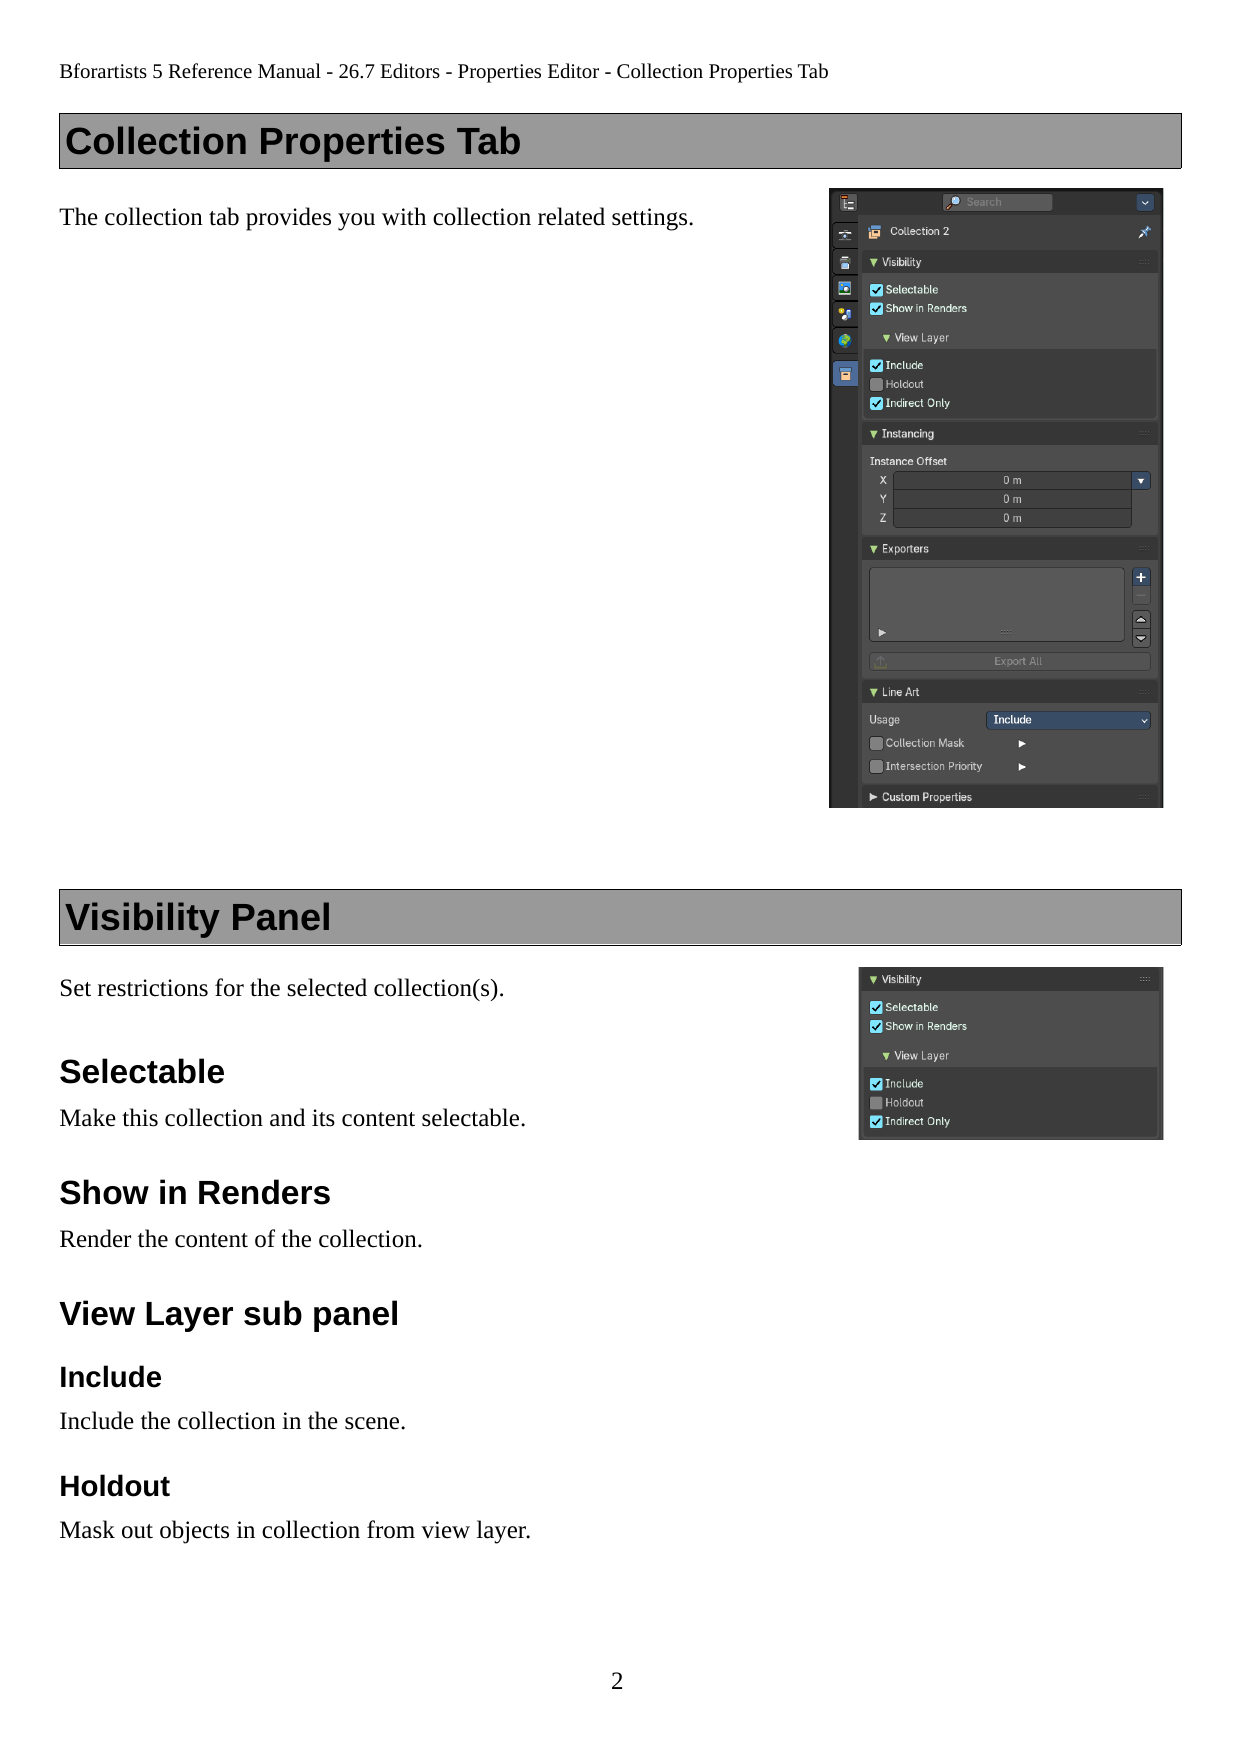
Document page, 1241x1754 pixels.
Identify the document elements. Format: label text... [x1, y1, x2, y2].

text Include the collection in the scene. [59, 1406, 1181, 1434]
text Set restrictions for the selected collection(s). [59, 973, 858, 1002]
subtitle Selectable [59, 1052, 858, 1090]
subtitle [1164, 1052, 1181, 1090]
subtitle Holdout [59, 1469, 1181, 1503]
text Mask out objects in collection from view layer. [59, 1516, 1181, 1544]
text Render the content of the collection. [59, 1224, 1181, 1253]
text The collection tab provides you with collection related settings. [59, 202, 829, 231]
text Make this collection and its content selectable. [59, 1103, 858, 1132]
picture [829, 188, 1164, 808]
table_header Collection Properties Tab [60, 114, 1181, 168]
subtitle View Layer sub panel [59, 1294, 1181, 1332]
picture [858, 967, 1164, 1140]
subtitle Include [59, 1359, 1181, 1393]
table_header Visibility Panel [60, 890, 1181, 944]
subtitle Show in Renders [59, 1173, 1181, 1211]
